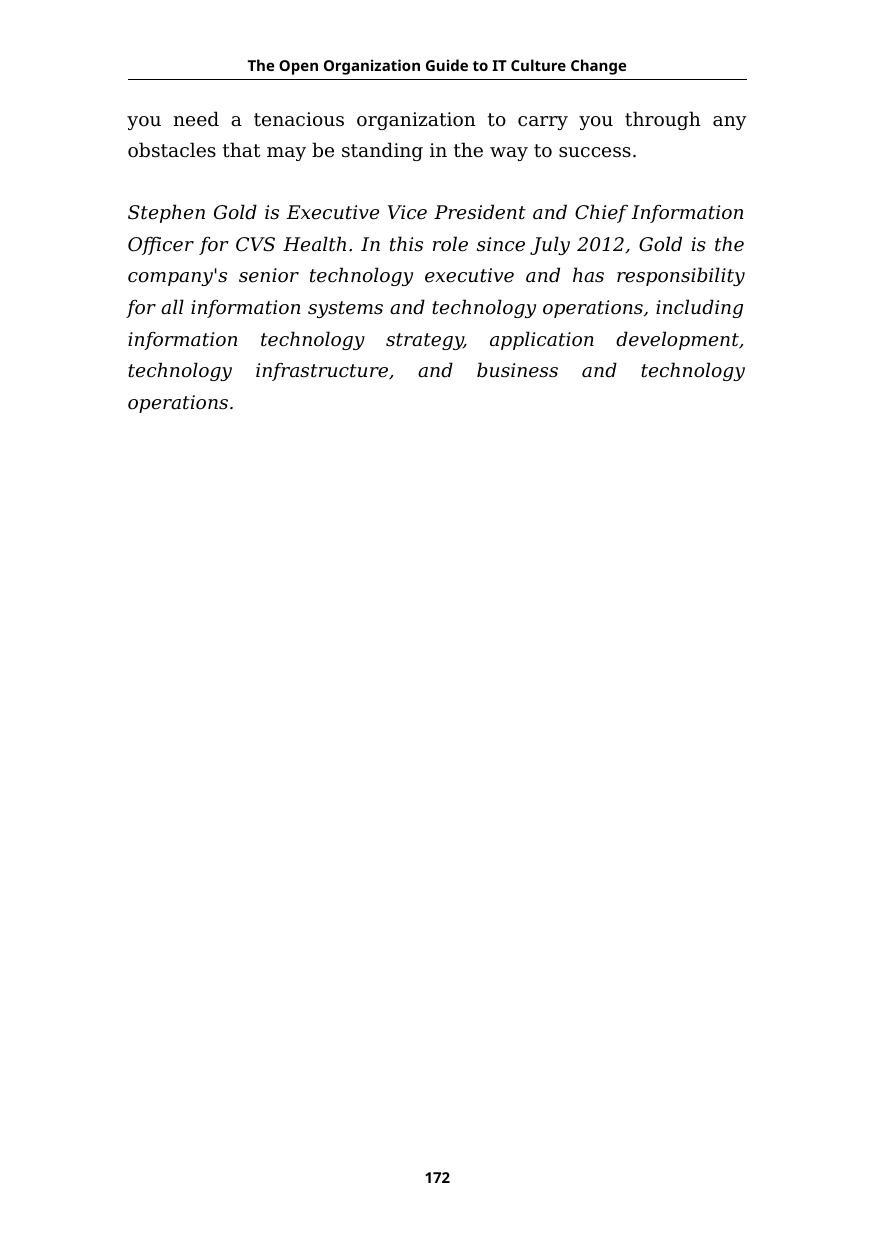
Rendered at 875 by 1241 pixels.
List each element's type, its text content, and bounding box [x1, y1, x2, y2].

text you need a tenacious organization to carry you through any obstacles that may be standing in the way to success. [127, 109, 747, 162]
text Stephen Gold is Executive Vice President and Chief Information Officer for CVS Health. In this role since July 2012, Gold is the company's senior technology executive and has responsibility for all information systems and technology operations, including information technology strategy, application development, technology infrastructure, and business and technology operations. [127, 202, 747, 414]
